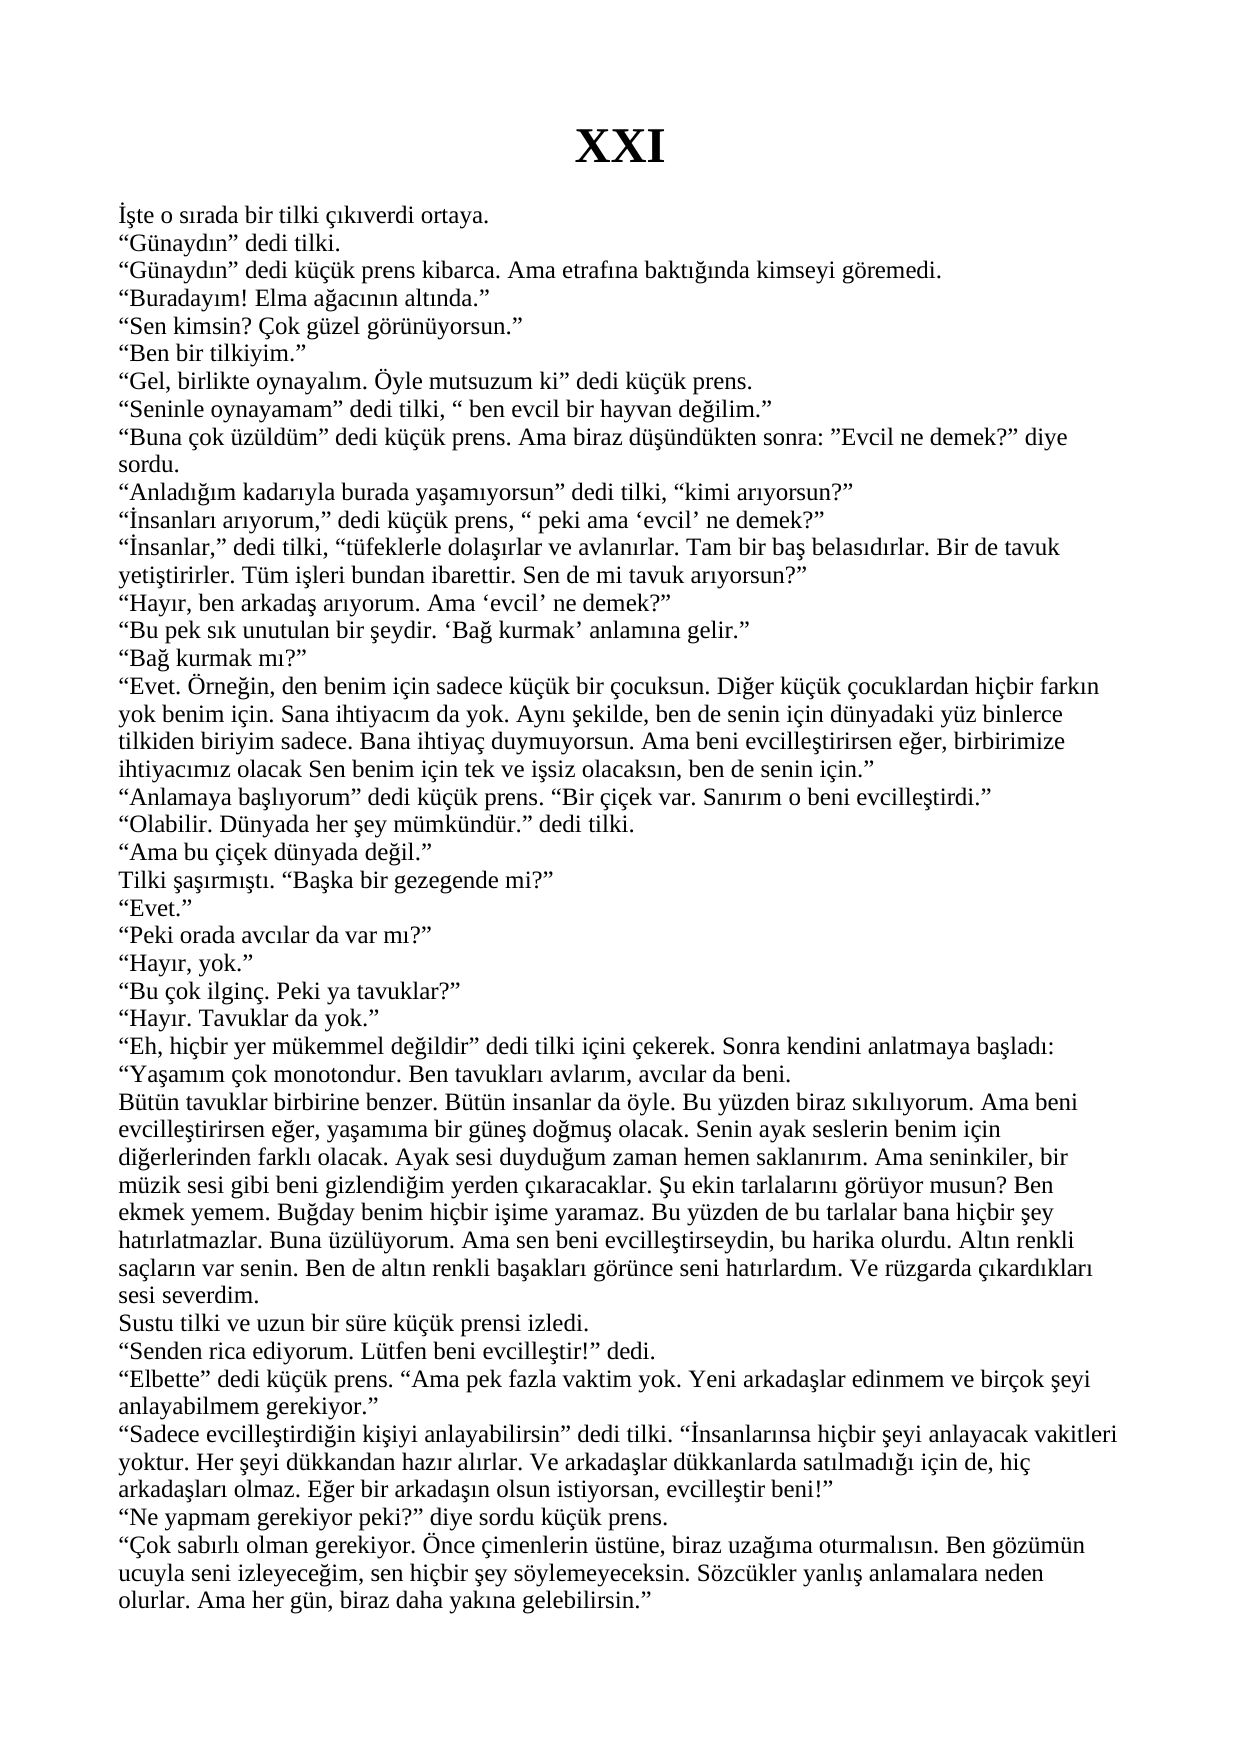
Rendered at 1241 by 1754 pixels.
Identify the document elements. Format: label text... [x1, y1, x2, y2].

text “İnsanları arıyorum,” dedi küçük prens, “ peki ama ‘evcil’ ne demek?” [118, 506, 1122, 533]
text Sustu tilki ve uzun bir süre küçük prensi izledi. [118, 1309, 1122, 1337]
text “Senden rica ediyorum. Lütfen beni evcilleştir!” dedi. [118, 1337, 1122, 1365]
text “Evet.” [118, 894, 1122, 921]
text “Yaşamım çok monotondur. Ben tavukları avlarım, avcılar da beni. [118, 1060, 1122, 1088]
text “Peki orada avcılar da var mı?” [118, 921, 1122, 949]
text “Hayır, yok.” [118, 949, 1122, 977]
text “Gel, birlikte oynayalım. Öyle mutsuzum ki” dedi küçük prens. [118, 367, 1122, 395]
text “Sen kimsin? Çok güzel görünüyorsun.” [118, 312, 1122, 339]
text “Ben bir tilkiyim.” [118, 339, 1122, 367]
text “Bu pek sık unutulan bir şeydir. ‘Bağ kurmak’ anlamına gelir.” [118, 617, 1122, 644]
text “Ne yapmam gerekiyor peki?” diye sordu küçük prens. [118, 1503, 1122, 1531]
text Tilki şaşırmıştı. “Başka bir gezegende mi?” [118, 866, 1122, 894]
text “Olabilir. Dünyada her şey mümkündür.” dedi tilki. [118, 811, 1122, 838]
text Bütün tavuklar birbirine benzer. Bütün insanlar da öyle. Bu yüzden biraz sıkılıyorum. Ama beni evcilleştirirsen eğer, yaşamıma bir güneş doğmuş olacak. Senin ayak seslerin benim için diğerlerinden farklı olacak. Ayak sesi duyduğum zaman hemen saklanırım. Ama seninkiler, bir müzik sesi gibi beni gizlendiğim yerden çıkaracaklar. Şu ekin tarlalarını görüyor musun? Ben ekmek yemem. Buğday benim hiçbir işime yaramaz. Bu yüzden de bu tarlalar bana hiçbir şey hatırlatmazlar. Buna üzülüyorum. Ama sen beni evcilleştirseydin, bu harika olurdu. Altın renkli saçların var senin. Ben de altın renkli başakları görünce seni hatırlardım. Ve rüzgarda çıkardıkları sesi severdim. [118, 1088, 1122, 1309]
text “Hayır. Tavuklar da yok.” [118, 1004, 1122, 1032]
text “Evet. Örneğin, den benim için sadece küçük bir çocuksun. Diğer küçük çocuklardan hiçbir farkın yok benim için. Sana ihtiyacım da yok. Aynı şekilde, ben de senin için dünyadaki yüz binlerce tilkiden biriyim sadece. Bana ihtiyaç duymuyorsun. Ama beni evcilleştirirsen eğer, birbirimize ihtiyacımız olacak Sen benim için tek ve işsiz olacaksın, ben de senin için.” [118, 672, 1122, 783]
text “Anlamaya başlıyorum” dedi küçük prens. “Bir çiçek var. Sanırım o beni evcilleştirdi.” [118, 783, 1122, 811]
text “Günaydın” dedi tilki. [118, 229, 1122, 256]
text “Bağ kurmak mı?” [118, 644, 1122, 672]
text “Bu çok ilginç. Peki ya tavuklar?” [118, 977, 1122, 1004]
text “Çok sabırlı olman gerekiyor. Önce çimenlerin üstüne, biraz uzağıma oturmalısın. Ben gözümün ucuyla seni izleyeceğim, sen hiçbir şey söylemeyeceksin. Sözcükler yanlış anlamalara neden olurlar. Ama her gün, biraz daha yakına gelebilirsin.” [118, 1531, 1122, 1614]
text “Seninle oynayamam” dedi tilki, “ ben evcil bir hayvan değilim.” [118, 395, 1122, 423]
text “Günaydın” dedi küçük prens kibarca. Ama etrafına baktığında kimseyi göremedi. [118, 256, 1122, 284]
text “Eh, hiçbir yer mükemmel değildir” dedi tilki içini çekerek. Sonra kendini anlatmaya başladı: [118, 1032, 1122, 1060]
text “Buna çok üzüldüm” dedi küçük prens. Ama biraz düşündükten sonra: ”Evcil ne demek?” diye sordu. [118, 423, 1122, 478]
text “Ama bu çiçek dünyada değil.” [118, 838, 1122, 866]
text “Hayır, ben arkadaş arıyorum. Ama ‘evcil’ ne demek?” [118, 589, 1122, 617]
text İşte o sırada bir tilki çıkıverdi ortaya. [118, 201, 1122, 229]
text “Elbette” dedi küçük prens. “Ama pek fazla vaktim yok. Yeni arkadaşlar edinmem ve birçok şeyi anlayabilmem gerekiyor.” [118, 1365, 1122, 1420]
text “Buradayım! Elma ağacının altında.” [118, 284, 1122, 312]
text “İnsanlar,” dedi tilki, “tüfeklerle dolaşırlar ve avlanırlar. Tam bir baş belasıdırlar. Bir de tavuk yetiştirirler. Tüm işleri bundan ibarettir. Sen de mi tavuk arıyorsun?” [118, 533, 1122, 589]
text “Sadece evcilleştirdiğin kişiyi anlayabilirsin” dedi tilki. “İnsanlarınsa hiçbir şeyi anlayacak vakitleri yoktur. Her şeyi dükkandan hazır alırlar. Ve arkadaşlar dükkanlarda satılmadığı için de, hiç arkadaşları olmaz. Eğer bir arkadaşın olsun istiyorsan, evcilleştir beni!” [118, 1420, 1122, 1503]
text “Anladığım kadarıyla burada yaşamıyorsun” dedi tilki, “kimi arıyorsun?” [118, 478, 1122, 506]
subtitle XXI [118, 118, 1122, 173]
